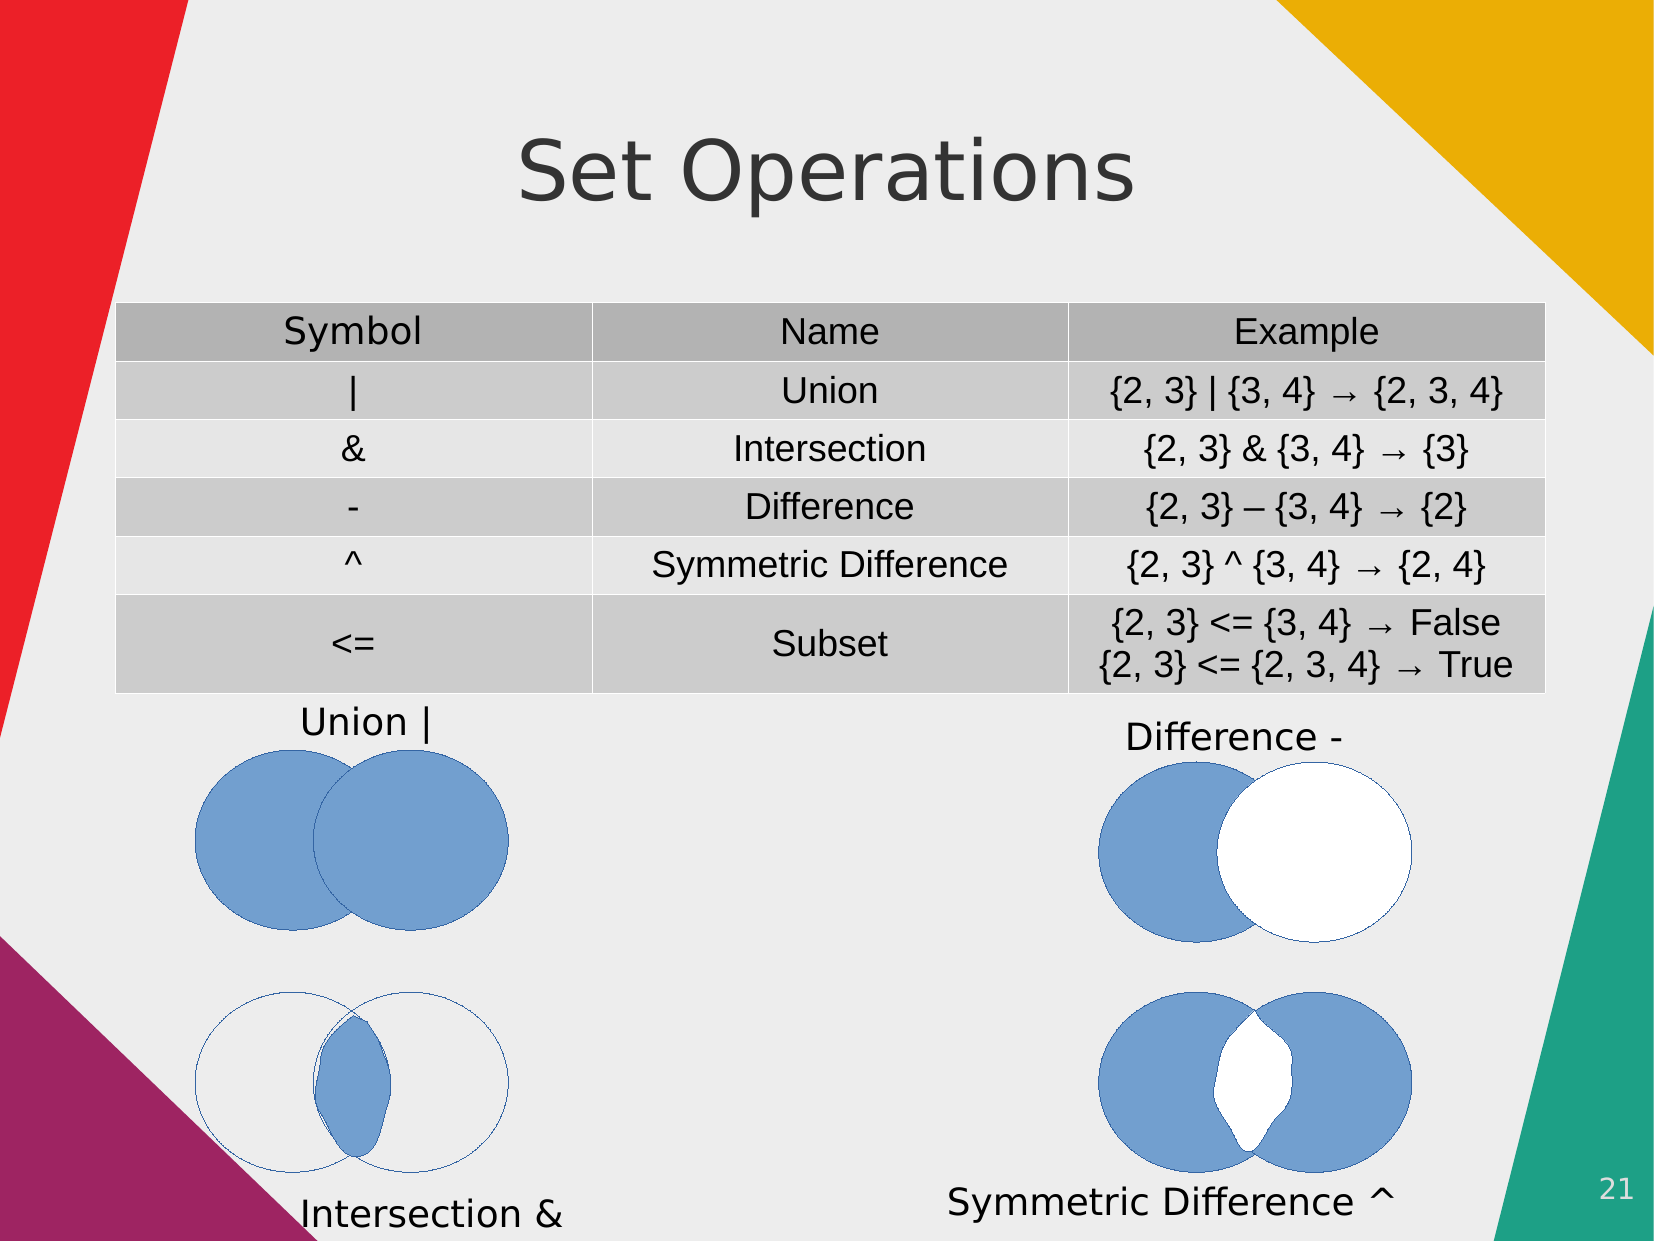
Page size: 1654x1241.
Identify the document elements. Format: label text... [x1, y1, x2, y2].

table_cell {2, 3} ^ {3, 4} → {2, 4} [1069, 537, 1545, 594]
table_cell Intersection [593, 420, 1068, 477]
table_cell - [116, 478, 592, 536]
text_box [1098, 992, 1412, 1173]
table_cell ^ [116, 537, 592, 594]
table_cell Symmetric Difference [593, 537, 1068, 594]
table_cell Union [593, 362, 1068, 419]
table_cell | [116, 362, 592, 419]
table_cell Difference [593, 478, 1068, 536]
table_header Name [593, 303, 1068, 361]
table_cell {2, 3} – {3, 4} → {2} [1069, 478, 1545, 536]
text_box [1098, 783, 1412, 943]
table_cell Subset [593, 595, 1068, 693]
table_cell & [116, 420, 592, 477]
text_box Union | [285, 693, 481, 752]
table_cell {2, 3} <= {3, 4} → False {2, 3} <= {2, 3, 4} → True [1069, 595, 1545, 693]
table_header Symbol [116, 303, 592, 361]
table_cell <= [116, 595, 592, 693]
text_box [195, 750, 509, 931]
table_header Example [1069, 303, 1545, 361]
table_cell {2, 3} & {3, 4} → {3} [1069, 420, 1545, 477]
text_box Intersection & [285, 1185, 586, 1241]
text_box [315, 1015, 391, 1157]
title Set Operations [114, 73, 1539, 271]
text_box Difference - [1110, 708, 1378, 811]
table_cell {2, 3} | {3, 4} → {2, 3, 4} [1069, 362, 1545, 419]
text_box Symmetric Difference ^ [932, 1173, 1441, 1241]
